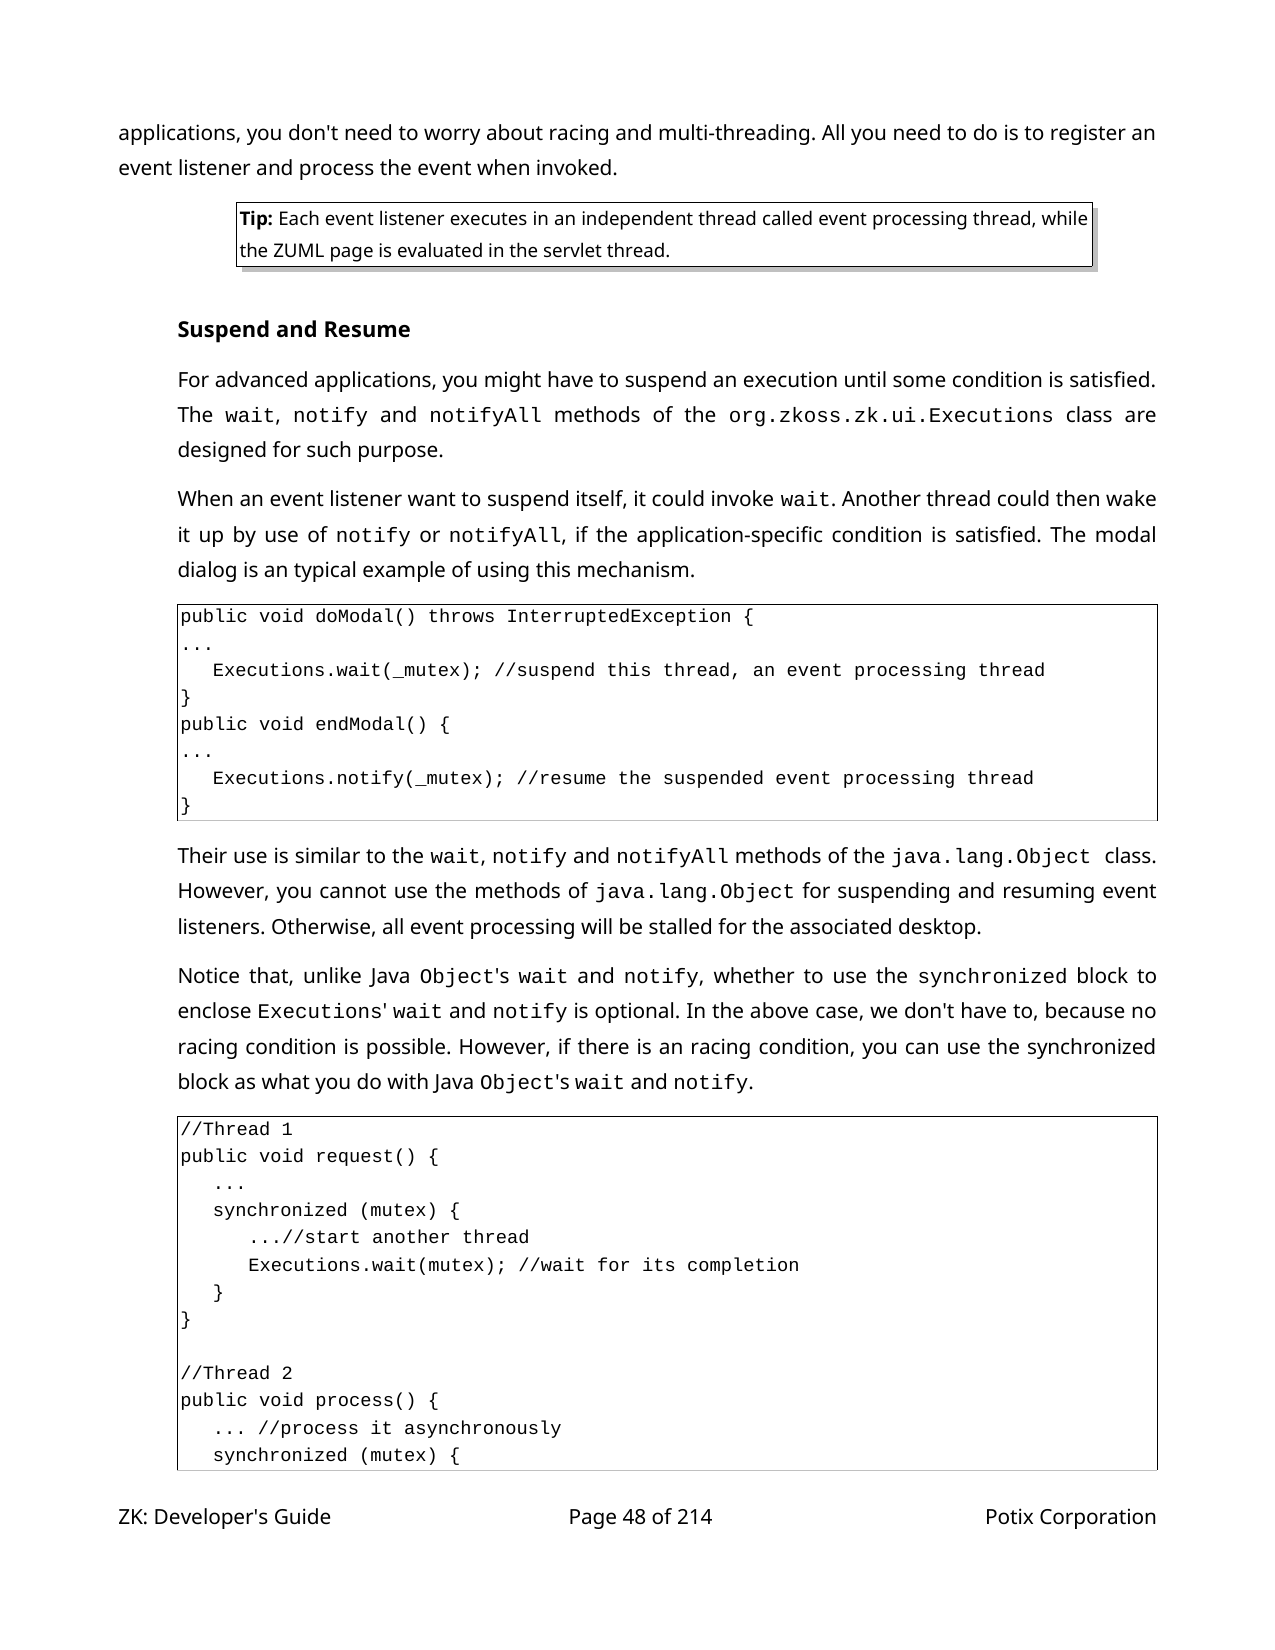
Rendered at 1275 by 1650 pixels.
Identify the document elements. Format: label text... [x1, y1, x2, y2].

text ... [178, 739, 1157, 763]
text public void endModal() { [178, 712, 1157, 736]
text synchronized (mutex) { [178, 1443, 1157, 1470]
text Executions.wait(mutex); //wait for its completion [178, 1252, 1157, 1277]
text } [178, 1279, 1157, 1304]
text //Thread 2 [178, 1361, 1157, 1385]
text //Thread 1 [178, 1117, 1157, 1141]
text Executions.notify(_mutex); //resume the suspended event processing thread [178, 766, 1157, 790]
text ...//start another thread [178, 1225, 1157, 1249]
text } [178, 793, 1157, 820]
text public void process() { [178, 1388, 1157, 1413]
text Notice that, unlike Java Object's wait and notify, whether to use the synchronized block to enclose Executions' wait and notify is optional. In the above case, we don't have to, because no racing condition is possible. However, if there is an racing condition, you can use the synchronized block as what you do with Java Object's wait and notify. [177, 961, 1157, 1096]
text When an event listener want to suspend itself, it could invoke wait. Another thread could then wake it up by use of notify or notifyAll, if the application-specific condition is satisfied. The modal dialog is an typical example of using this mechanism. [177, 484, 1157, 583]
text ... [178, 1171, 1157, 1195]
subtitle Suspend and Resume [177, 314, 1157, 344]
text Tip: Each event listener executes in an independent thread called event processing thread, while the ZUML page is evaluated in the servlet thread. [237, 203, 1092, 266]
text Their use is similar to the wait, notify and notifyAll methods of the java.lang.Object class. However, you cannot use the methods of java.lang.Object for suspending and resuming event listeners. Otherwise, all event processing will be stalled for the associated desktop. [177, 841, 1157, 940]
text applications, you don't need to worry about racing and multi-threading. All you need to do is to register an event listener and process the event when invoked. [118, 118, 1157, 182]
text synchronized (mutex) { [178, 1198, 1157, 1222]
text ... Executions.wait(_mutex); //suspend this thread, an event processing thread } [178, 631, 1157, 709]
text ... //process it asynchronously [178, 1416, 1157, 1440]
text public void doModal() throws InterruptedException { [178, 605, 1157, 628]
text For advanced applications, you might have to suspend an execution until some condition is satisfied. The wait, notify and notifyAll methods of the org.zkoss.zk.ui.Executions class are designed for such purpose. [177, 365, 1157, 464]
text public void request() { [178, 1144, 1157, 1168]
text } [178, 1307, 1157, 1331]
